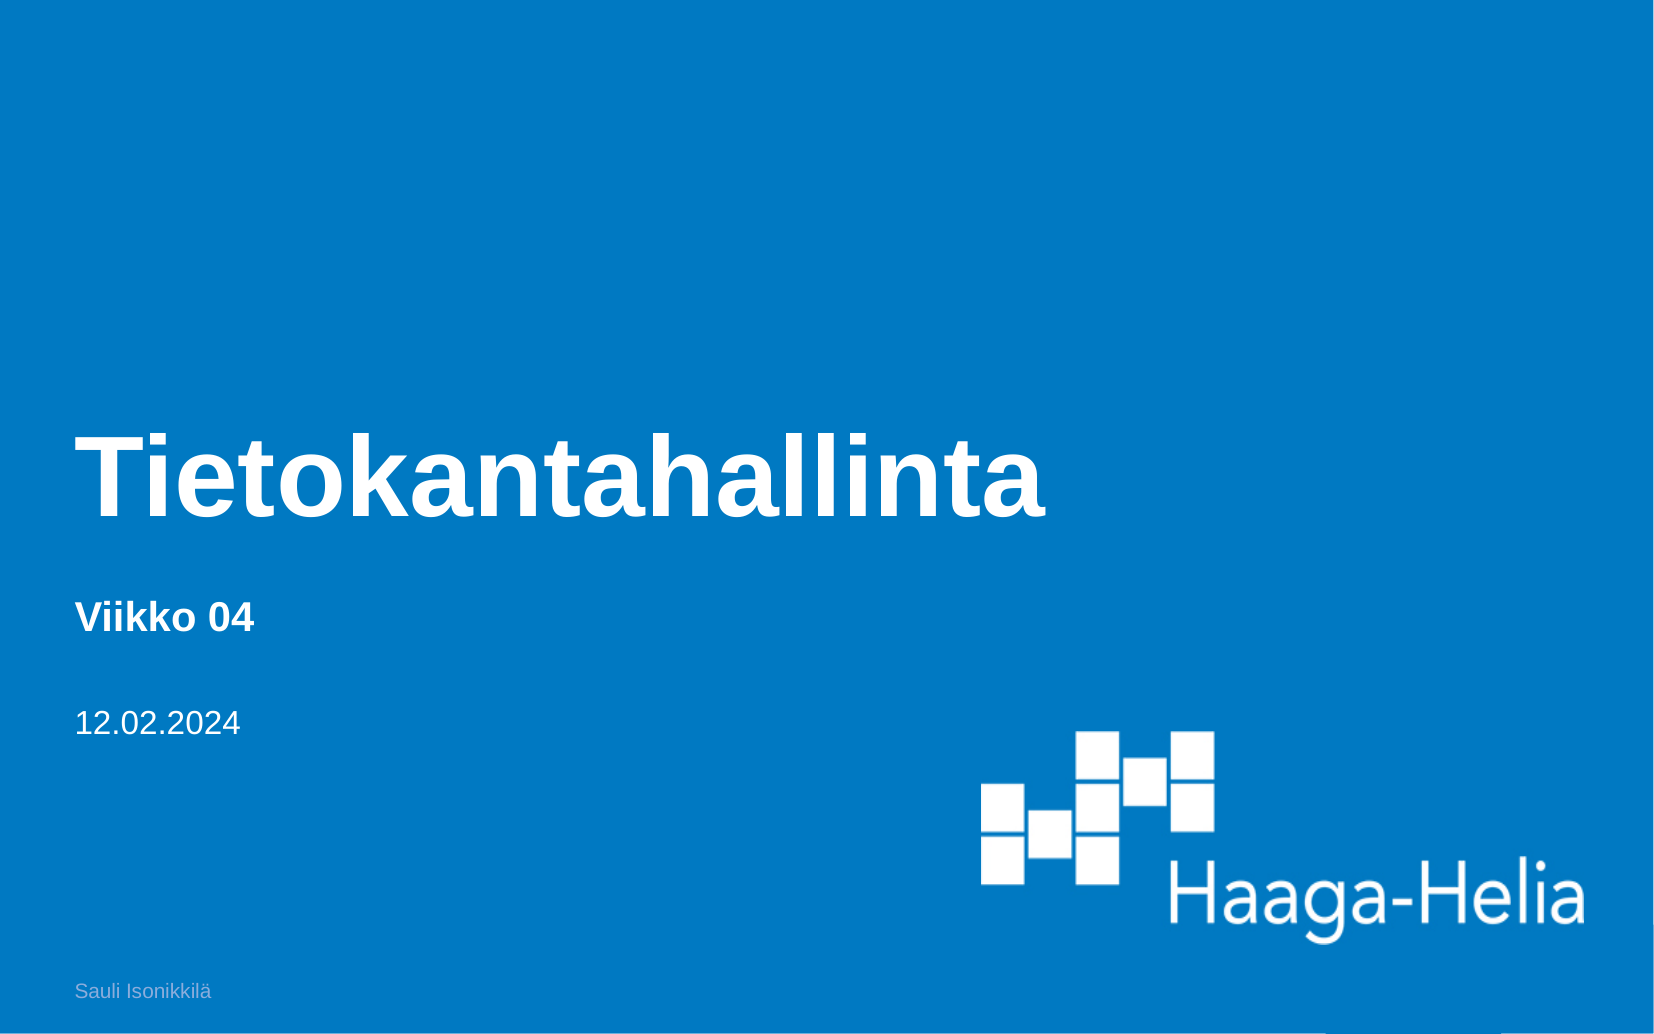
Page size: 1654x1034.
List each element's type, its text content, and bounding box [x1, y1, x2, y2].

footer Sauli Isonikkilä [74, 947, 1326, 1003]
list Viikko 04 [74, 595, 1584, 684]
slide_number 12.02.2024 [74, 685, 486, 741]
picture [981, 731, 1584, 945]
title Tietokantahallinta [74, 267, 1584, 540]
